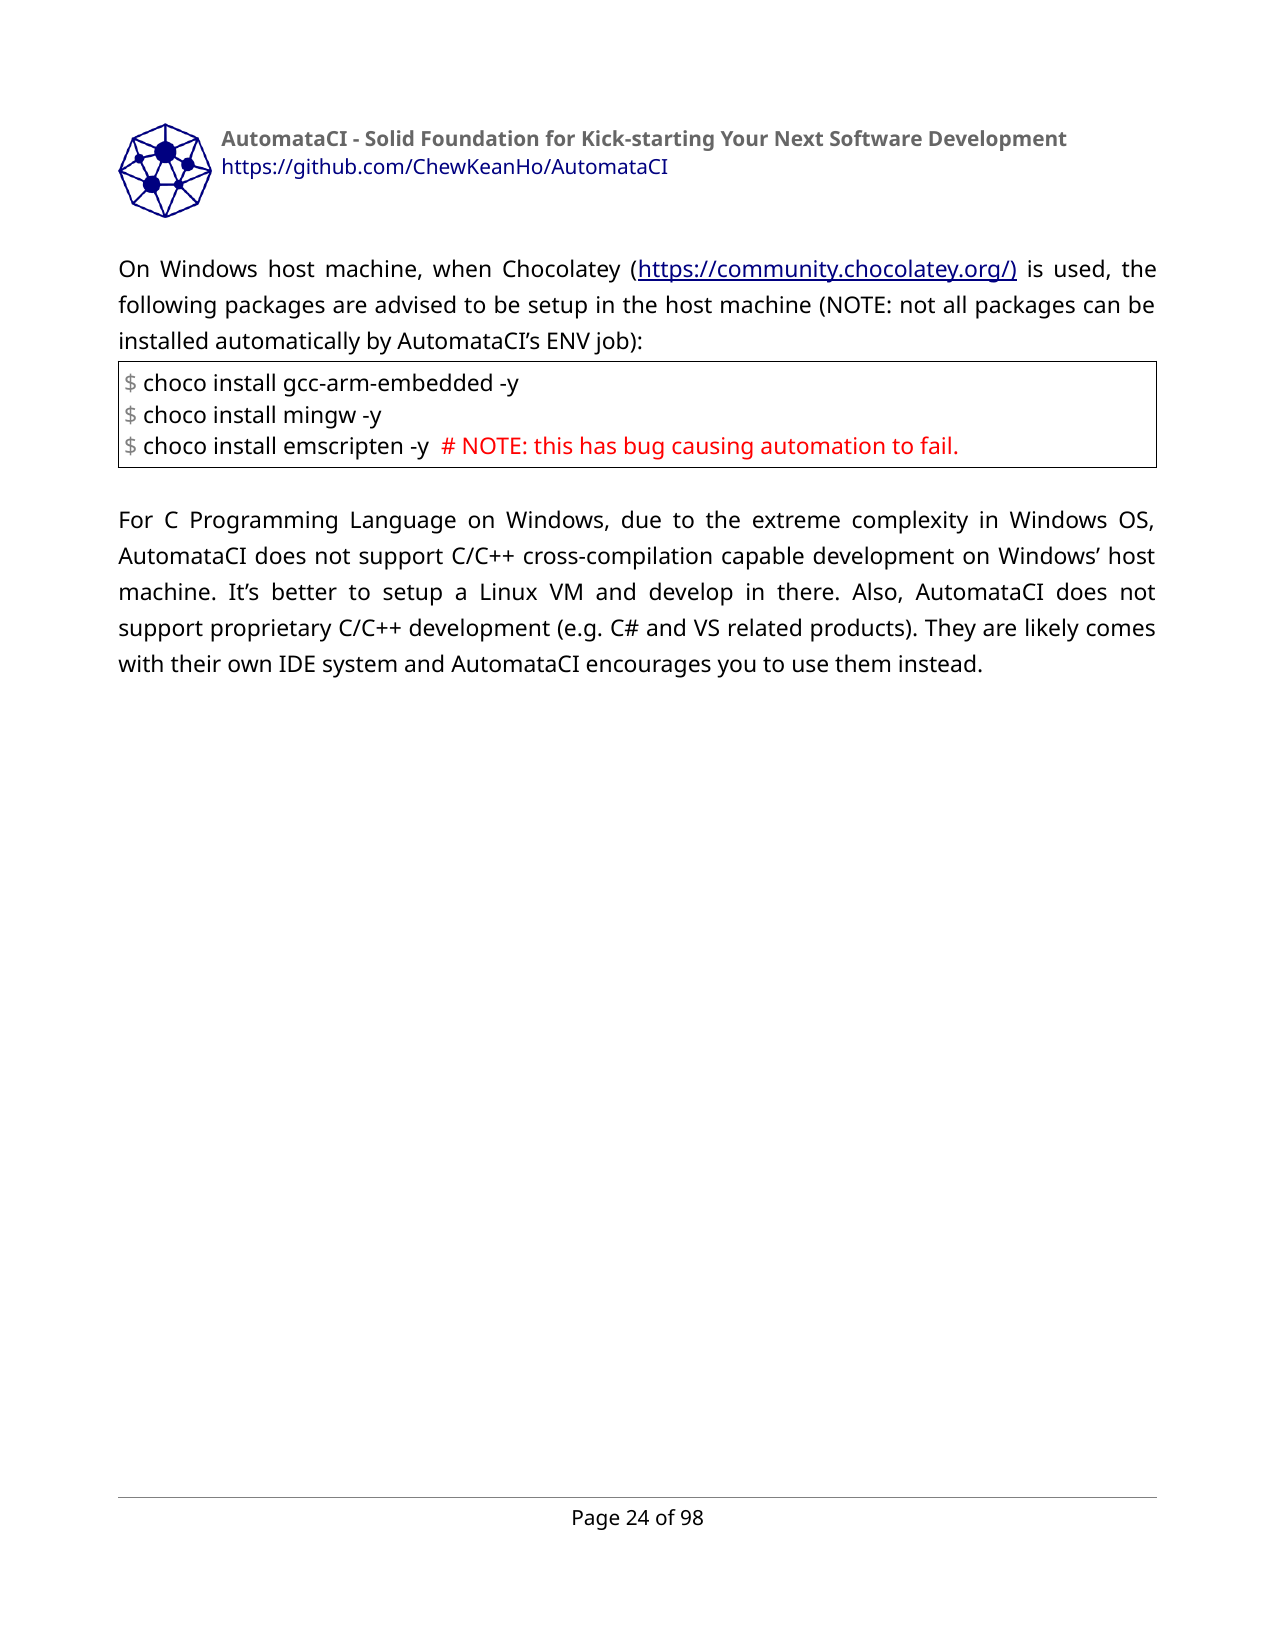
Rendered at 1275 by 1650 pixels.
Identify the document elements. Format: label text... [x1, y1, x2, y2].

text For C Programming Language on Windows, due to the extreme complexity in Windows OS, AutomataCI does not support C/C++ cross-compilation capable development on Windows’ host machine. It’s better to setup a Linux VM and develop in there. Also, AutomataCI does not support proprietary C/C++ development (e.g. C# and VS related products). They are likely comes with their own IDE system and AutomataCI encourages you to use them instead. [118, 504, 1157, 679]
table_header $ choco install gcc-arm-embedded -y $ choco install mingw -y $ choco install emscripten -y # NOTE: this has bug causing automation to fail. [119, 362, 1156, 467]
text On Windows host machine, when Chocolatey (https://community.chocolatey.org/) is used, the following packages are advised to be setup in the host machine (NOTE: not all packages can be installed automatically by AutomataCI’s ENV job): [118, 253, 1157, 356]
picture [118, 123, 212, 218]
